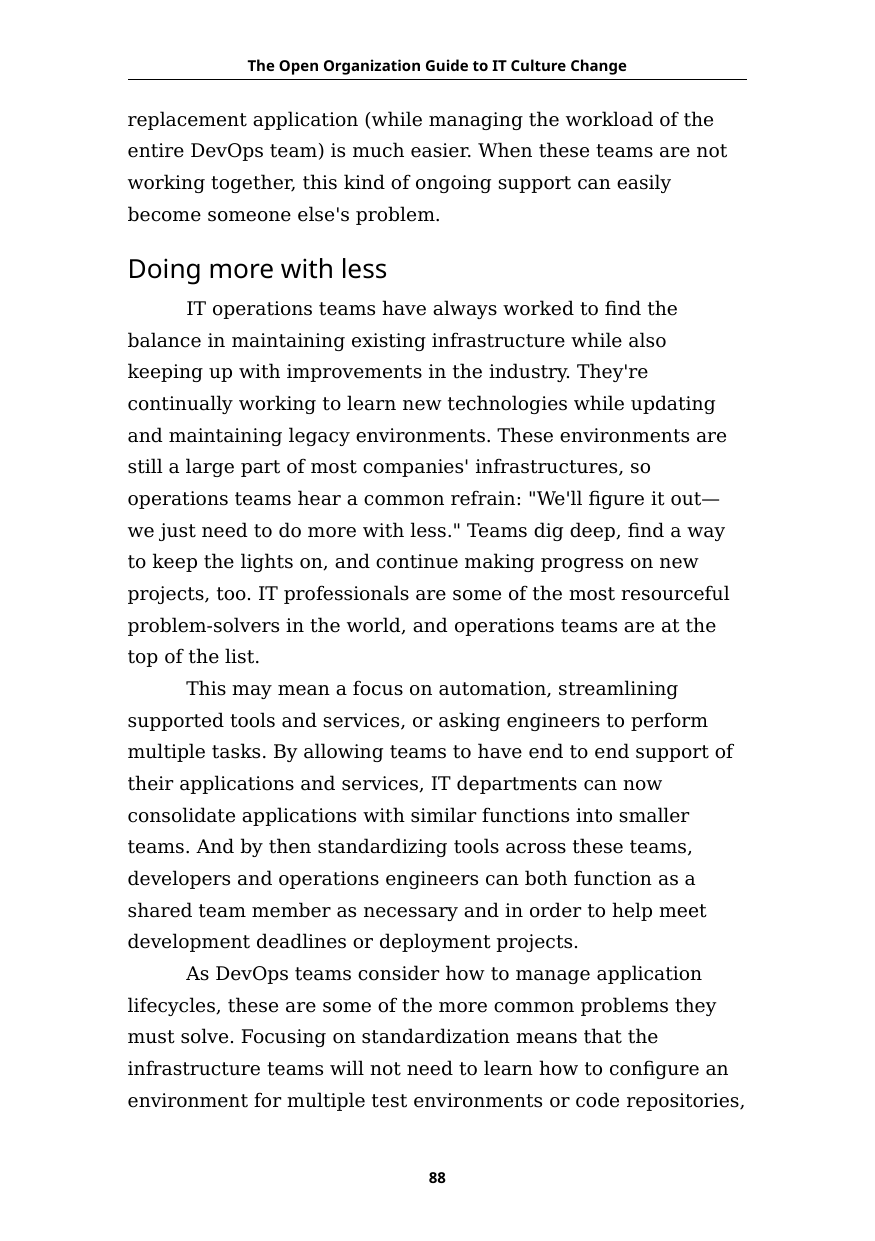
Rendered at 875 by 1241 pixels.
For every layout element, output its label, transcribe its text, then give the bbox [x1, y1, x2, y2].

text replacement application (while managing the workload of the entire DevOps team) is much easier. When these teams are not working together, this kind of ongoing support can easily become someone else's problem. [127, 109, 747, 226]
text IT operations teams have always worked to find the balance in maintaining existing infrastructure while also keeping up with improvements in the industry. They're continually working to learn new technologies while updating and maintaining legacy environments. These environments are still a large part of most companies' infrastructures, so operations teams hear a common refrain: "We'll figure it out—we just need to do more with less." Teams dig deep, find a way to keep the lights on, and continue making progress on new projects, too. IT professionals are some of the most resourceful problem-solvers in the world, and operations teams are at the top of the list. [127, 298, 747, 668]
text This may mean a focus on automation, streamlining supported tools and services, or asking engineers to perform multiple tasks. By allowing teams to have end to end support of their applications and services, IT departments can now consolidate applications with similar functions into smaller teams. And by then standardizing tools across these teams, developers and operations engineers can both function as a shared team member as necessary and in order to help meet development deadlines or deployment projects. [127, 678, 747, 953]
subtitle Doing more with less [127, 250, 747, 286]
text As DevOps teams consider how to manage application lifecycles, these are some of the more common problems they must solve. Focusing on standardization means that the infrastructure teams will not need to learn how to configure an environment for multiple test environments or code repositories, [127, 963, 747, 1112]
